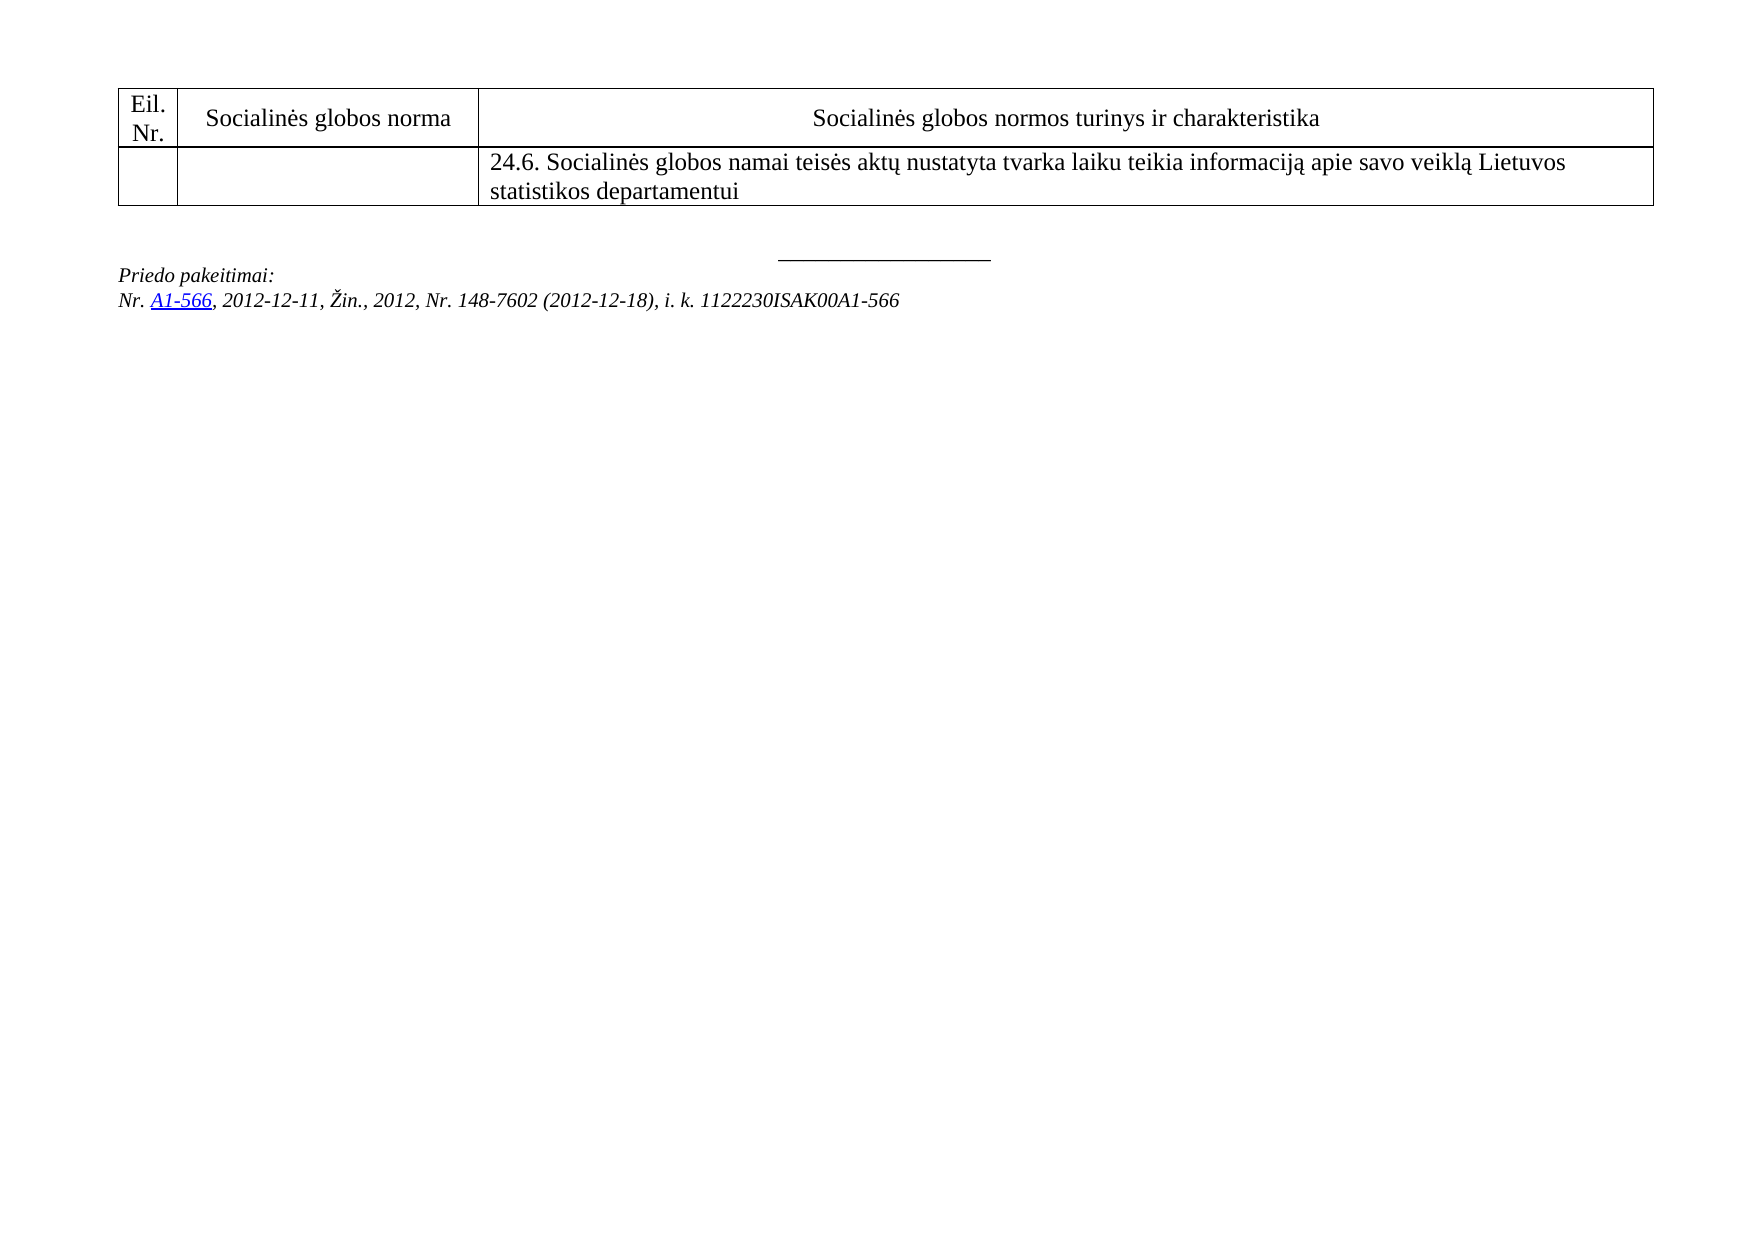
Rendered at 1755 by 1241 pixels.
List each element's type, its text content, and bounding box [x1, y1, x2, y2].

table_header Socialinės globos normos turinys ir charakteristika [479, 89, 1653, 146]
table_header Eil. Nr. [119, 89, 177, 146]
text Nr. A1-566, 2012-12-11, Žin., 2012, Nr. 148-7602 (2012-12-18), i. k. 1122230ISAK00A1-566 [118, 287, 1651, 312]
table_header Socialinės globos norma [178, 89, 478, 146]
table_cell [119, 148, 177, 205]
text _________________ [118, 235, 1651, 263]
table_cell [178, 148, 478, 205]
table_cell 24.6. Socialinės globos namai teisės aktų nustatyta tvarka laiku teikia informaciją apie savo veiklą Lietuvos statistikos departamentui [479, 148, 1653, 205]
text Priedo pakeitimai: [118, 263, 1651, 287]
